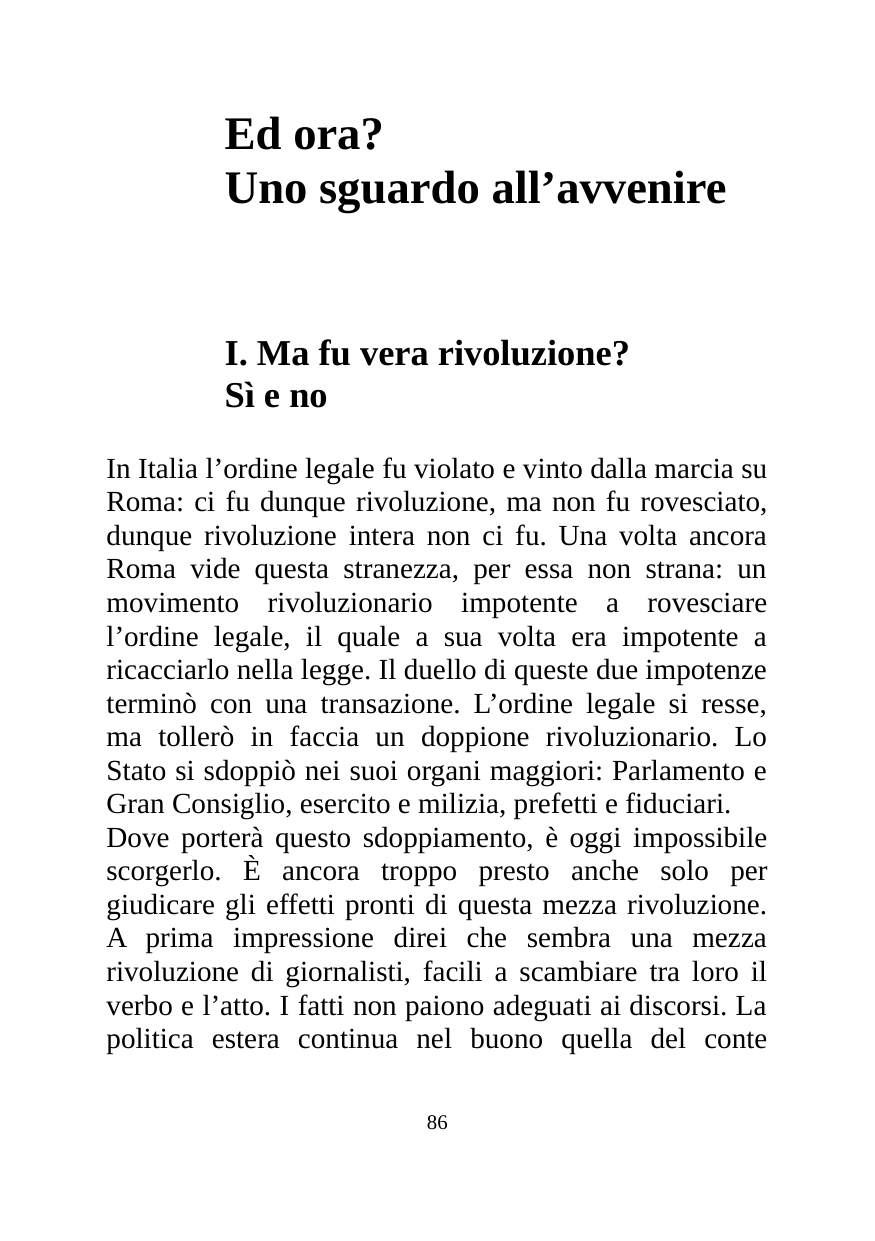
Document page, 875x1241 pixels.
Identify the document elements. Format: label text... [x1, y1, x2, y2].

subtitle Ed ora? Uno sguardo all’avvenire [224, 106, 768, 213]
text Dove porterà questo sdoppiamento, è oggi impossibile scorgerlo. È ancora troppo presto anche solo per giudicare gli effetti pronti di questa mezza rivoluzione. A prima impressione direi che sembra una mezza rivoluzione di giornalisti, facili a scambiare tra loro il verbo e l’atto. I fatti non paiono adeguati ai discorsi. La politica estera continua nel buono quella del conte [106, 820, 768, 1055]
text In Italia l’ordine legale fu violato e vinto dalla marcia su Roma: ci fu dunque rivoluzione, ma non fu rovesciato, dunque rivoluzione intera non ci fu. Una volta ancora Roma vide questa stranezza, per essa non strana: un movimento rivoluzionario impotente a rovesciare l’ordine legale, il quale a sua volta era impotente a ricacciarlo nella legge. Il duello di queste due impotenze terminò con una transazione. L’ordine legale si resse, ma tollerò in faccia un doppione rivoluzionario. Lo Stato si sdoppiò nei suoi organi maggiori: Parlamento e Gran Consiglio, esercito e milizia, prefetti e fiduciari. [106, 451, 768, 820]
subtitle I. Ma fu vera rivoluzione? Sì e no [224, 332, 768, 416]
